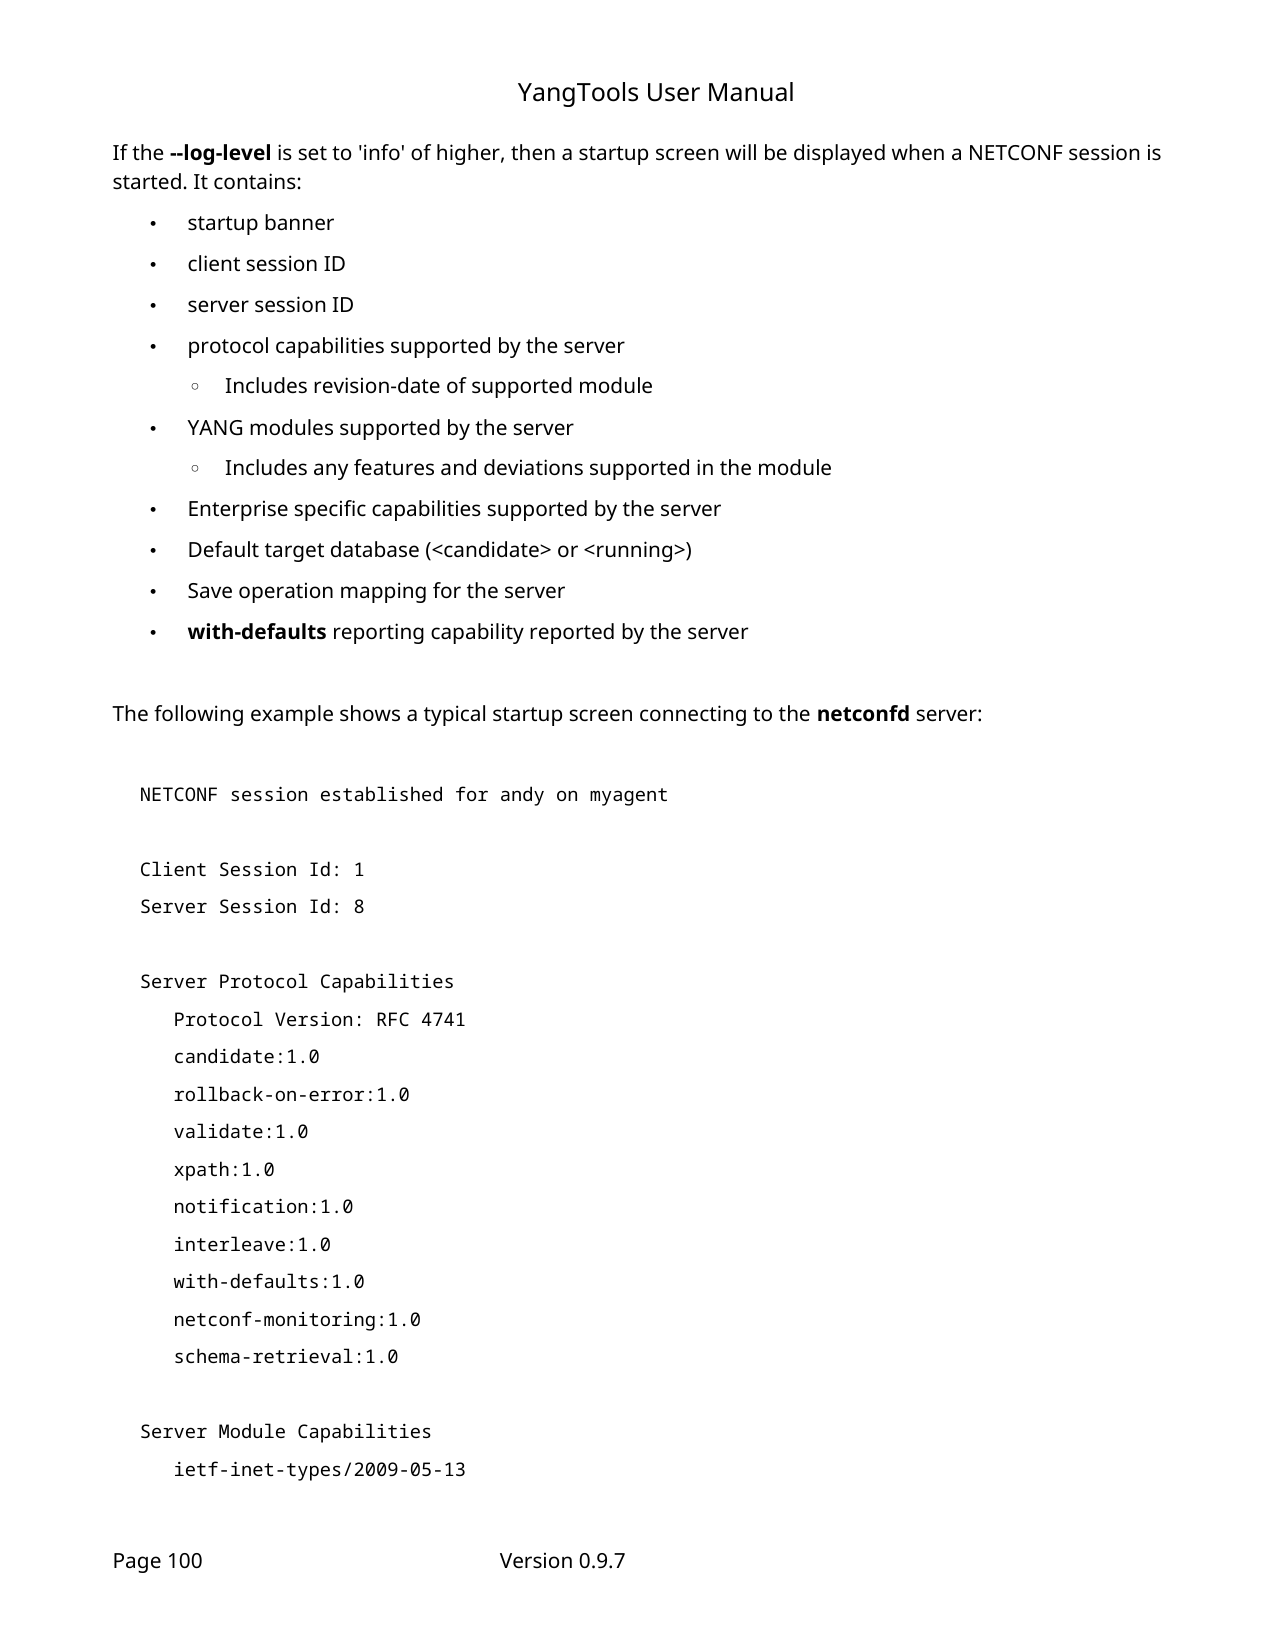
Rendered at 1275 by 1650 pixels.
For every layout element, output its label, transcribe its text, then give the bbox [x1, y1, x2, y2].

text ietf-inet-types/2009-05-13 [139, 1456, 1200, 1482]
list Save operation mapping for the server [150, 576, 1200, 605]
list protocol capabilities supported by the server [150, 331, 1200, 359]
text The following example shows a typical startup screen connecting to the netconfd server: [112, 699, 1200, 728]
text rollback-on-error:1.0 [139, 1081, 1200, 1107]
list startup banner [150, 208, 1200, 236]
list with-defaults reporting capability reported by the server [150, 617, 1200, 646]
text schema-retrieval:1.0 [139, 1343, 1200, 1369]
text Server Protocol Capabilities [139, 968, 1200, 994]
text If the --log-level is set to 'info' of higher, then a startup screen will be displayed when a NETCONF session is started. It contains: [112, 138, 1200, 195]
list Enterprise specific capabilities supported by the server [150, 494, 1200, 523]
text candidate:1.0 [139, 1043, 1200, 1069]
list client session ID [150, 249, 1200, 277]
list server session ID [150, 290, 1200, 318]
text interleave:1.0 [139, 1231, 1200, 1257]
text with-defaults:1.0 [139, 1268, 1200, 1294]
list YANG modules supported by the server [150, 413, 1200, 441]
text netconf-monitoring:1.0 [139, 1306, 1200, 1332]
text NETCONF session established for andy on myagent [139, 781, 1200, 807]
text Client Session Id: 1 [139, 856, 1200, 882]
text Server Session Id: 8 [139, 893, 1200, 919]
text Protocol Version: RFC 4741 [139, 1006, 1200, 1032]
text xpath:1.0 [139, 1156, 1200, 1182]
text notification:1.0 [139, 1193, 1200, 1219]
text Server Module Capabilities [139, 1418, 1200, 1444]
list Default target database (<candidate> or <running>) [150, 535, 1200, 564]
list Includes revision-date of supported module [187, 372, 1200, 400]
text validate:1.0 [139, 1118, 1200, 1144]
list Includes any features and deviations supported in the module [187, 453, 1200, 482]
